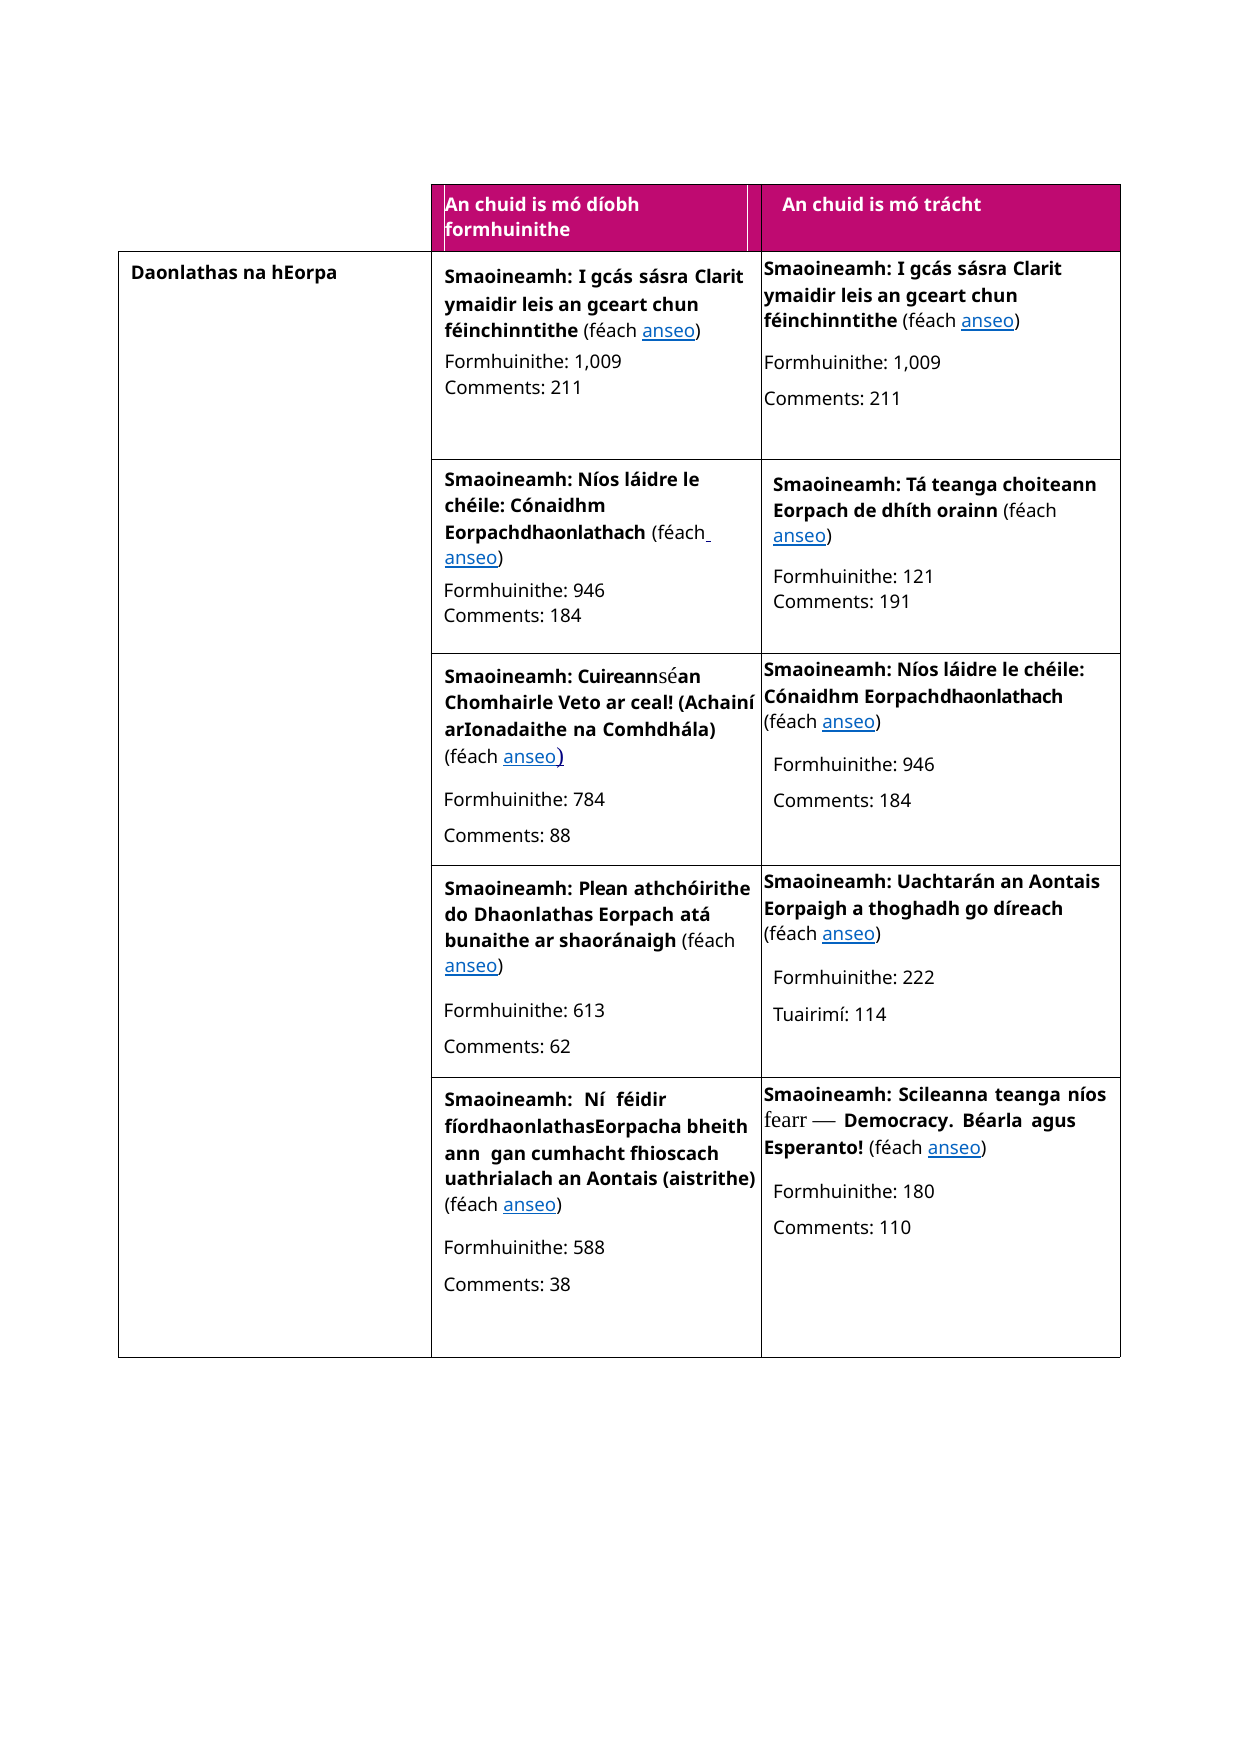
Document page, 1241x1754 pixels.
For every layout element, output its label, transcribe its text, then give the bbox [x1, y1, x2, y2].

table_cell Smaoineamh: Scileanna teanga níos fearr — Democracy. Béarla agus Esperanto! (féach anseo) Formhuinithe: 180 Comments: 110 [762, 1078, 1120, 1357]
table_cell Smaoineamh: Níos láidre le chéile: Cónaidhm Eorpachdhaonlathach (féach anseo) Formhuinithe: 946 Comments: 184 [762, 654, 1120, 865]
table_header [1094, 185, 1120, 251]
table_header An chuid is mó trácht [782, 185, 1094, 251]
table_header [118, 184, 431, 251]
table_header [762, 185, 782, 251]
table_cell Smaoineamh: Ní féidir fíordhaonlathasEorpacha bheith ann gan cumhacht fhioscach uathrialach an Aontais (aistrithe) (féach anseo) Formhuinithe: 588 Comments: 38 [432, 1078, 761, 1357]
table_header [748, 185, 761, 251]
table_header [432, 185, 444, 251]
table_cell Smaoineamh: I gcás sásra Clarit ymaidir leis an gceart chun féinchinntithe (féach anseo) Formhuinithe: 1,009 Comments: 211 [762, 252, 1120, 458]
table_cell Daonlathas na hEorpa [119, 252, 431, 1357]
table_cell Smaoineamh: Plean athchóirithe do Dhaonlathas Eorpach atá bunaithe ar shaoránaigh (féach anseo) Formhuinithe: 613 Comments: 62 [432, 866, 761, 1077]
table_cell Smaoineamh: Cuireannséan Chomhairle Veto ar ceal! (Achainí arIonadaithe na Comhdhála) (féach anseo) Formhuinithe: 784 Comments: 88 [432, 654, 761, 865]
table_cell Smaoineamh: Níos láidre le chéile: Cónaidhm Eorpachdhaonlathach (féach anseo) Formhuinithe: 946 Comments: 184 [432, 460, 761, 653]
table_header An chuid is mó díobh formhuinithe [445, 185, 747, 251]
table_cell Smaoineamh: Uachtarán an Aontais Eorpaigh a thoghadh go díreach (féach anseo) Formhuinithe: 222 Tuairimí: 114 [762, 866, 1120, 1077]
table_cell Smaoineamh: I gcás sásra Clarit ymaidir leis an gceart chun féinchinntithe (féach anseo) Formhuinithe: 1,009 Comments: 211 [432, 252, 761, 458]
table_cell Smaoineamh: Tá teanga choiteann Eorpach de dhíth orainn (féach anseo) Formhuinithe: 121 Comments: 191 [762, 460, 1120, 653]
